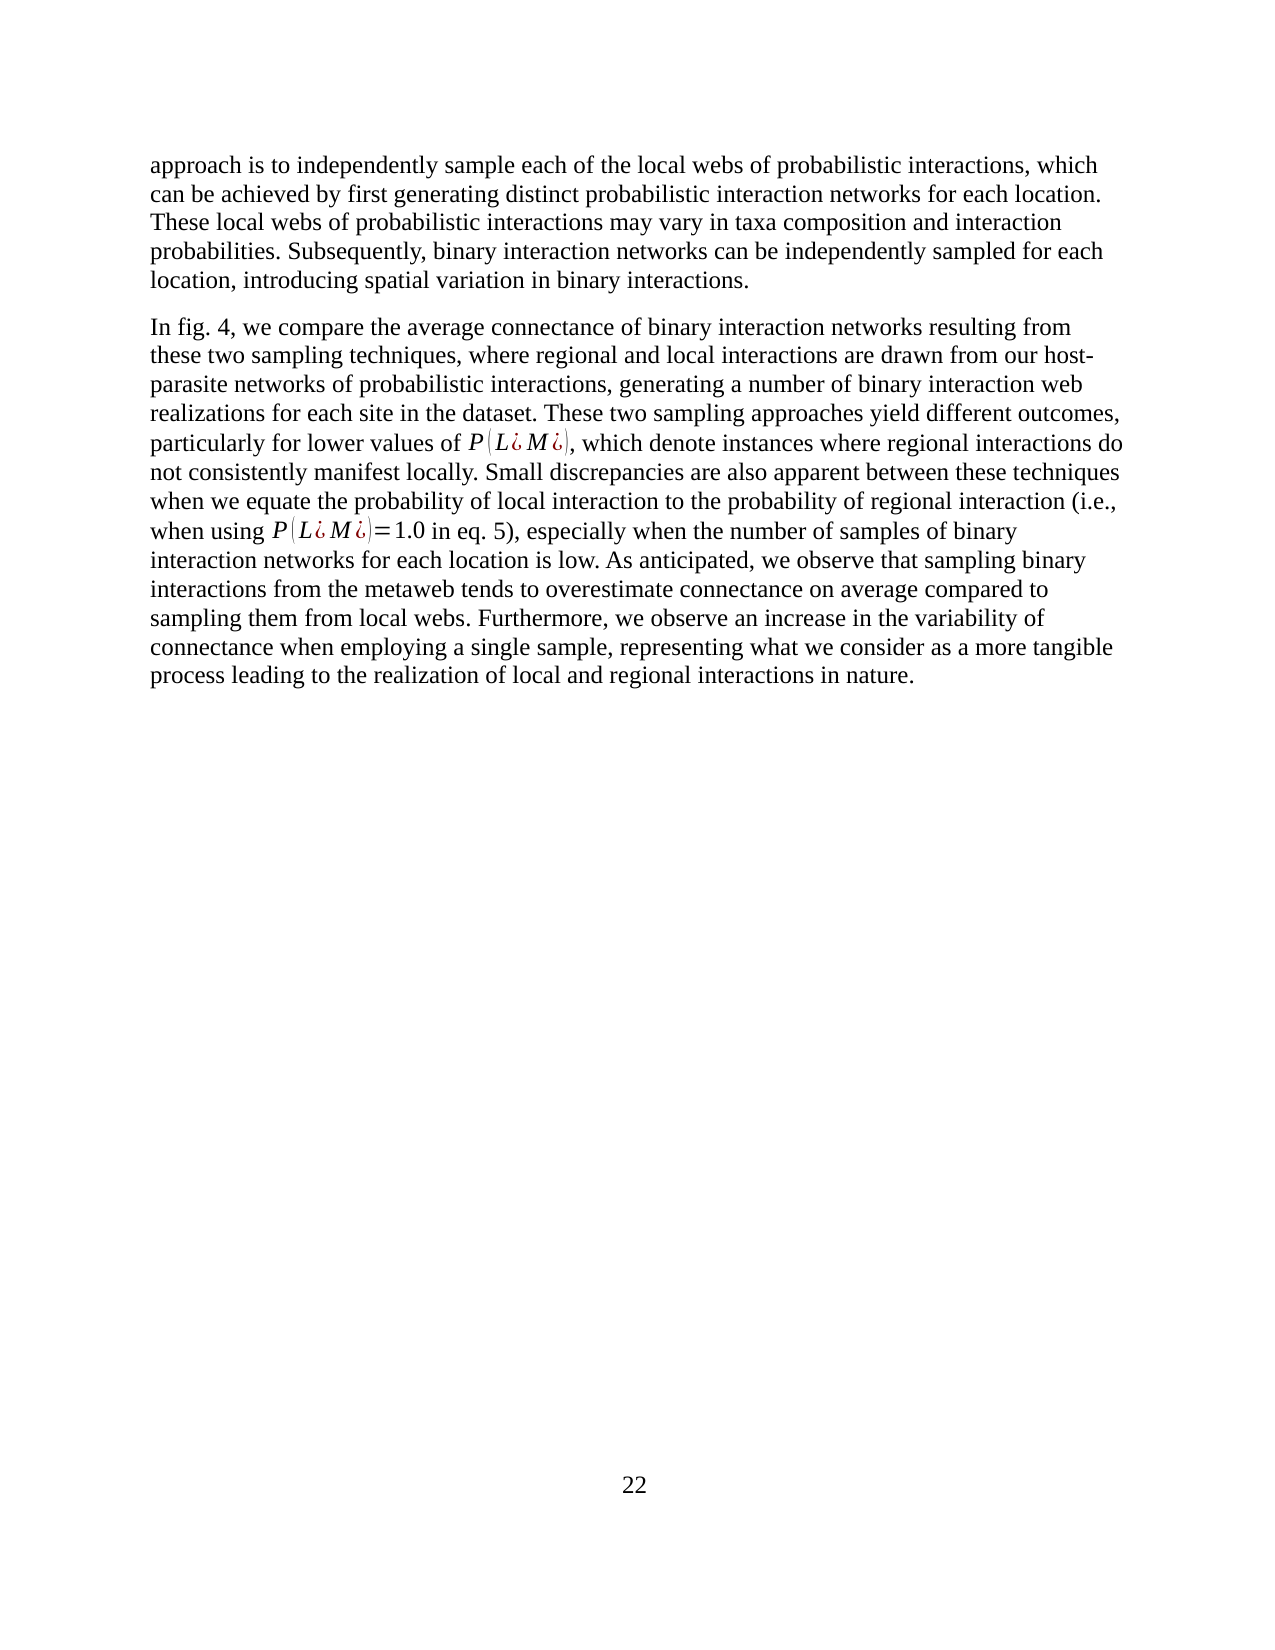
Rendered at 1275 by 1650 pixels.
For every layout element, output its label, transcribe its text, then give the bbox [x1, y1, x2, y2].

text approach is to independently sample each of the local webs of probabilistic interactions, which can be achieved by first generating distinct probabilistic interaction networks for each location. These local webs of probabilistic interactions may vary in taxa composition and interaction probabilities. Subsequently, binary interaction networks can be independently sampled for each location, introducing spatial variation in binary interactions. [150, 150, 1125, 294]
text In fig. 4, we compare the average connectance of binary interaction networks resulting from these two sampling techniques, where regional and local interactions are drawn from our host-parasite networks of probabilistic interactions, generating a number of binary interaction web realizations for each site in the dataset. These two sampling approaches yield different outcomes, particularly for lower values of , which denote instances where regional interactions do not consistently manifest locally. Small discrepancies are also apparent between these techniques when we equate the probability of local interaction to the probability of regional interaction (i.e., when using in eq. 5), especially when the number of samples of binary interaction networks for each location is low. As anticipated, we observe that sampling binary interactions from the metaweb tends to overestimate connectance on average compared to sampling them from local webs. Furthermore, we observe an increase in the variability of connectance when employing a single sample, representing what we consider as a more tangible process leading to the realization of local and regional interactions in nature. [150, 312, 1125, 689]
